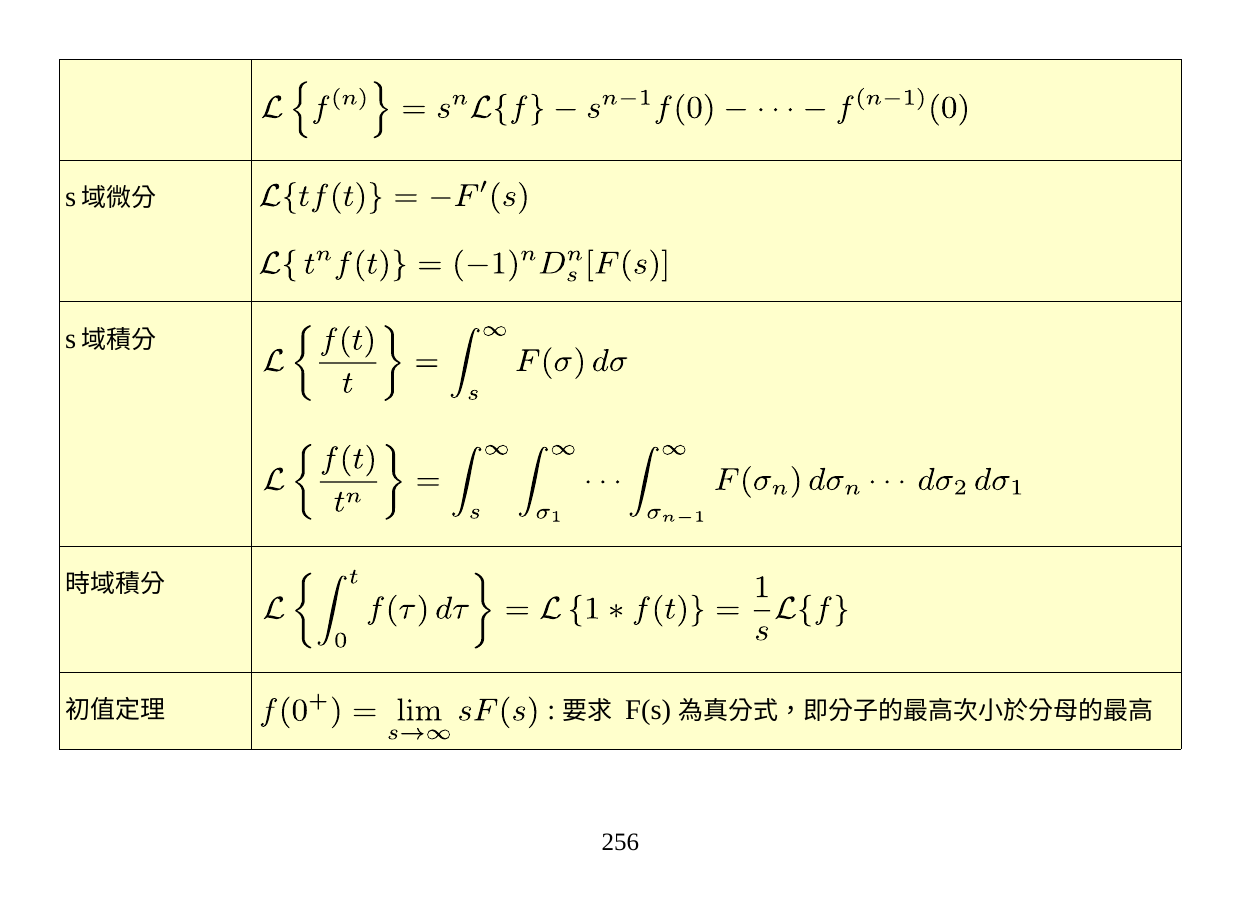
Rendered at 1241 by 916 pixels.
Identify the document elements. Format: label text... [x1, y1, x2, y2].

table_cell [60, 60, 251, 160]
table_cell [252, 161, 1181, 301]
table_cell s域積分 [60, 302, 251, 546]
table_cell 時域積分 [60, 547, 251, 672]
table_cell [252, 547, 1181, 672]
table_cell [252, 302, 1181, 546]
table_cell 初值定理 [60, 673, 251, 749]
table_cell s域微分 [60, 161, 251, 301]
table_cell [252, 60, 1181, 160]
table_cell : 要求 F(s) 為真分式，即分子的最高次小於分母的最高 [252, 673, 1181, 749]
